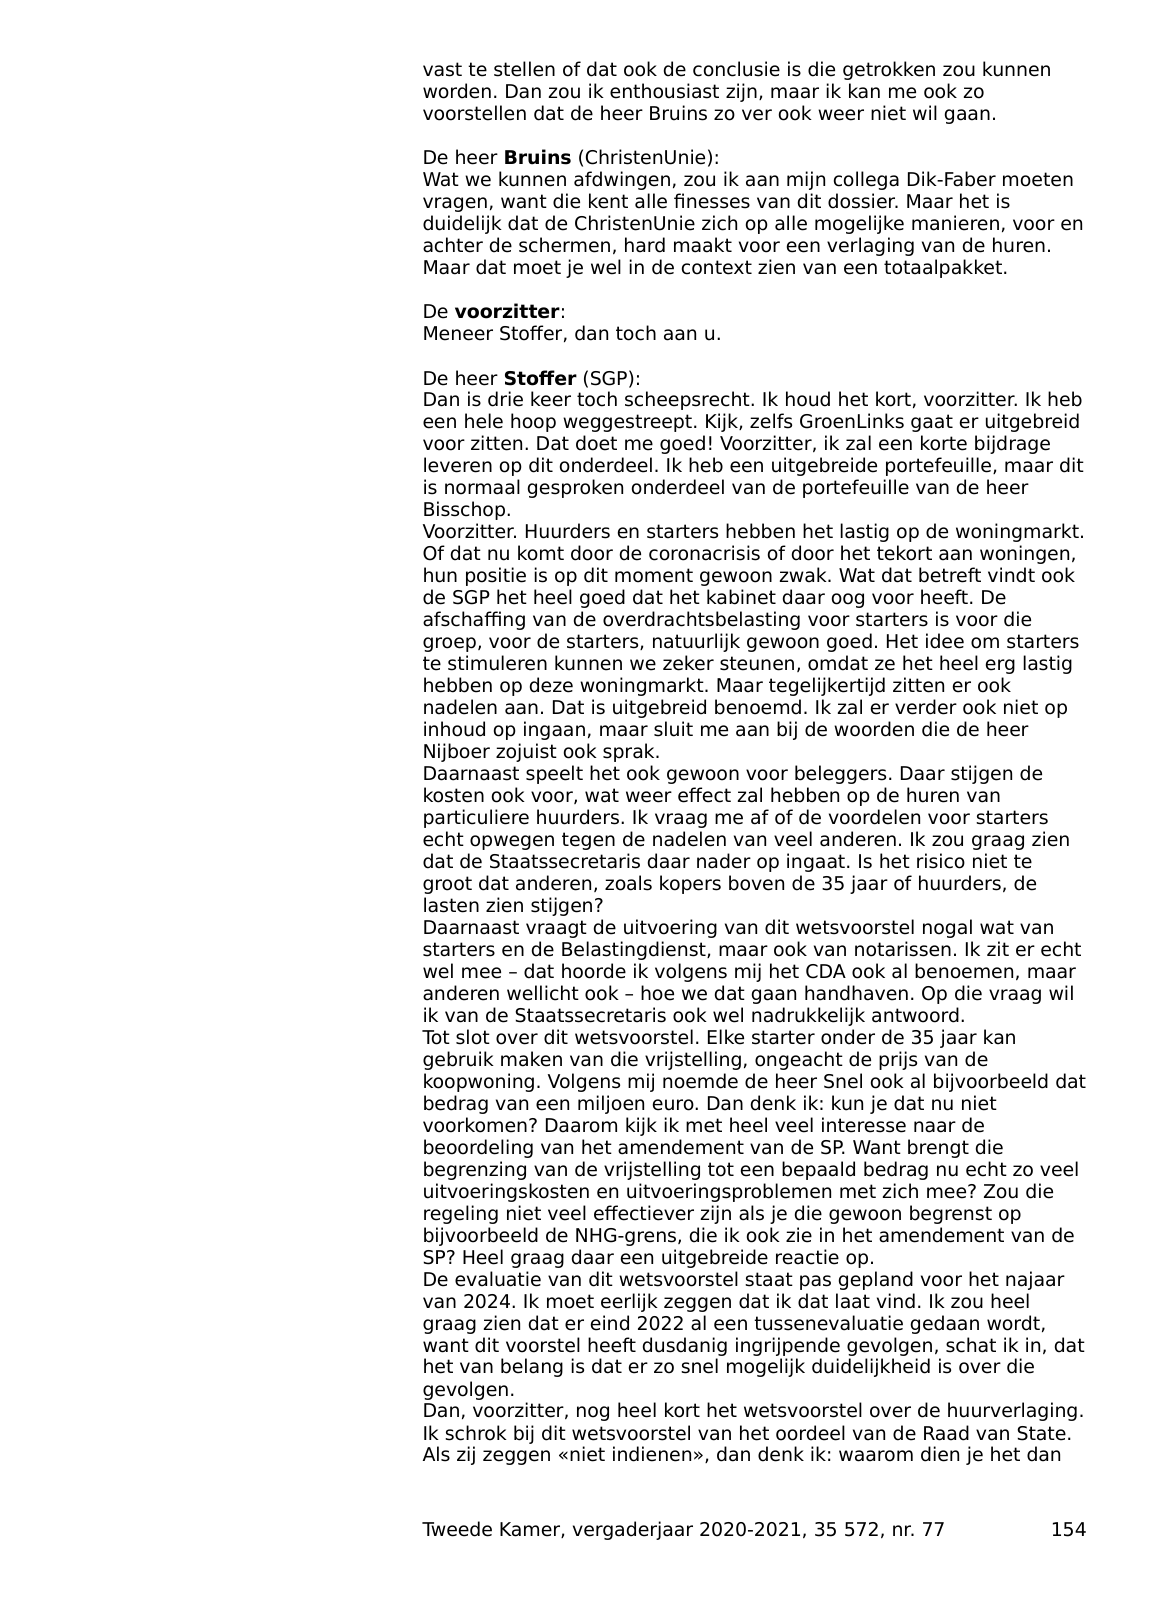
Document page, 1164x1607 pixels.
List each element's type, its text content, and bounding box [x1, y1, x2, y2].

text Meneer Stoffer, dan toch aan u. [422, 323, 1087, 345]
text Dan is drie keer toch scheepsrecht. Ik houd het kort, voorzitter. Ik heb een hele hoop weggestreept. Kijk, zelfs GroenLinks gaat er uitgebreid voor zitten. Dat doet me goed! Voorzitter, ik zal een korte bijdrage leveren op dit onderdeel. Ik heb een uitgebreide portefeuille, maar dit is normaal gesproken onderdeel van de portefeuille van de heer Bisschop. [422, 389, 1087, 521]
text Daarnaast speelt het ook gewoon voor beleggers. Daar stijgen de kosten ook voor, wat weer effect zal hebben op de huren van particuliere huurders. Ik vraag me af of de voordelen voor starters echt opwegen tegen de nadelen van veel anderen. Ik zou graag zien dat de Staatssecretaris daar nader op ingaat. Is het risico niet te groot dat anderen, zoals kopers boven de 35 jaar of huurders, de lasten zien stijgen? [422, 763, 1087, 917]
text Voorzitter. Huurders en starters hebben het lastig op de woningmarkt. Of dat nu komt door de coronacrisis of door het tekort aan woningen, hun positie is op dit moment gewoon zwak. Wat dat betreft vindt ook de SGP het heel goed dat het kabinet daar oog voor heeft. De afschaffing van de overdrachtsbelasting voor starters is voor die groep, voor de starters, natuurlijk gewoon goed. Het idee om starters te stimuleren kunnen we zeker steunen, omdat ze het heel erg lastig hebben op deze woningmarkt. Maar tegelijkertijd zitten er ook nadelen aan. Dat is uitgebreid benoemd. Ik zal er verder ook niet op inhoud op ingaan, maar sluit me aan bij de woorden die de heer Nijboer zojuist ook sprak. [422, 521, 1087, 763]
text De heer Bruins (ChristenUnie): [422, 147, 1087, 169]
text De heer Stoffer (SGP): [422, 367, 1087, 389]
text Daarnaast vraagt de uitvoering van dit wetsvoorstel nogal wat van starters en de Belastingdienst, maar ook van notarissen. Ik zit er echt wel mee – dat hoorde ik volgens mij het CDA ook al benoemen, maar anderen wellicht ook – hoe we dat gaan handhaven. Op die vraag wil ik van de Staatssecretaris ook wel nadrukkelijk antwoord. [422, 917, 1087, 1027]
text De voorzitter: [422, 301, 1087, 323]
text Wat we kunnen afdwingen, zou ik aan mijn collega Dik-Faber moeten vragen, want die kent alle finesses van dit dossier. Maar het is duidelijk dat de ChristenUnie zich op alle mogelijke manieren, voor en achter de schermen, hard maakt voor een verlaging van de huren. Maar dat moet je wel in de context zien van een totaalpakket. [422, 169, 1087, 279]
text Tot slot over dit wetsvoorstel. Elke starter onder de 35 jaar kan gebruik maken van die vrijstelling, ongeacht de prijs van de koopwoning. Volgens mij noemde de heer Snel ook al bijvoorbeeld dat bedrag van een miljoen euro. Dan denk ik: kun je dat nu niet voorkomen? Daarom kijk ik met heel veel interesse naar de beoordeling van het amendement van de SP. Want brengt die begrenzing van de vrijstelling tot een bepaald bedrag nu echt zo veel uitvoeringskosten en uitvoeringsproblemen met zich mee? Zou die regeling niet veel effectiever zijn als je die gewoon begrenst op bijvoorbeeld de NHG-grens, die ik ook zie in het amendement van de SP? Heel graag daar een uitgebreide reactie op. [422, 1027, 1087, 1268]
text Dan, voorzitter, nog heel kort het wetsvoorstel over de huurverlaging. Ik schrok bij dit wetsvoorstel van het oordeel van de Raad van State. Als zij zeggen «niet indienen», dan denk ik: waarom dien je het dan [422, 1400, 1087, 1466]
text vast te stellen of dat ook de conclusie is die getrokken zou kunnen worden. Dan zou ik enthousiast zijn, maar ik kan me ook zo voorstellen dat de heer Bruins zo ver ook weer niet wil gaan. [422, 59, 1087, 125]
text De evaluatie van dit wetsvoorstel staat pas gepland voor het najaar van 2024. Ik moet eerlijk zeggen dat ik dat laat vind. Ik zou heel graag zien dat er eind 2022 al een tussenevaluatie gedaan wordt, want dit voorstel heeft dusdanig ingrijpende gevolgen, schat ik in, dat het van belang is dat er zo snel mogelijk duidelijkheid is over die gevolgen. [422, 1268, 1087, 1400]
